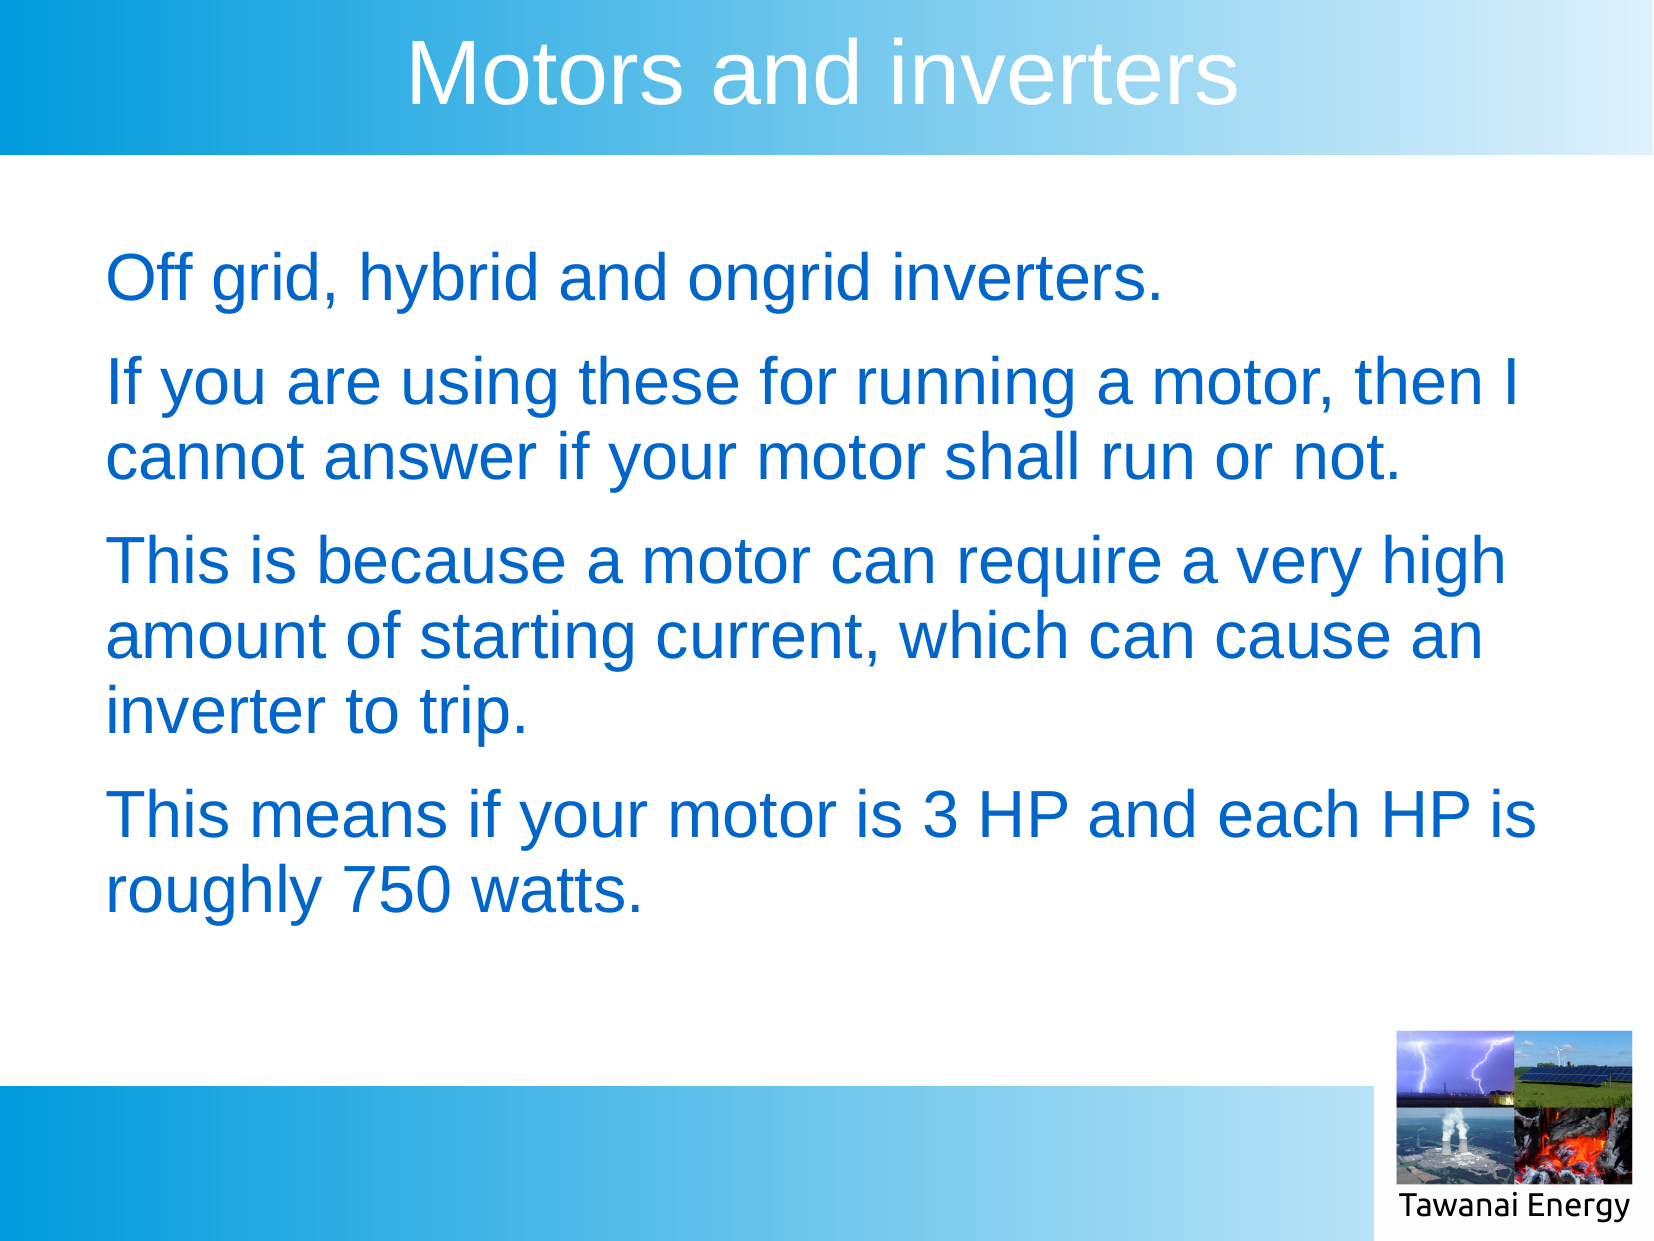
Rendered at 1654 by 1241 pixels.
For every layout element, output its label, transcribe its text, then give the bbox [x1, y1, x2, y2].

list Off grid, hybrid and ongrid inverters. If you are using these for running a motor, then I cannot answer if your motor shall run or not. This is because a motor can require a very high amount of starting current, which can cause an inverter to trip. This means if your motor is 3 HP and each HP is roughly 750 watts. [105, 240, 1561, 1006]
picture [1374, 1009, 1654, 1241]
title Motors and inverters [79, 20, 1568, 126]
